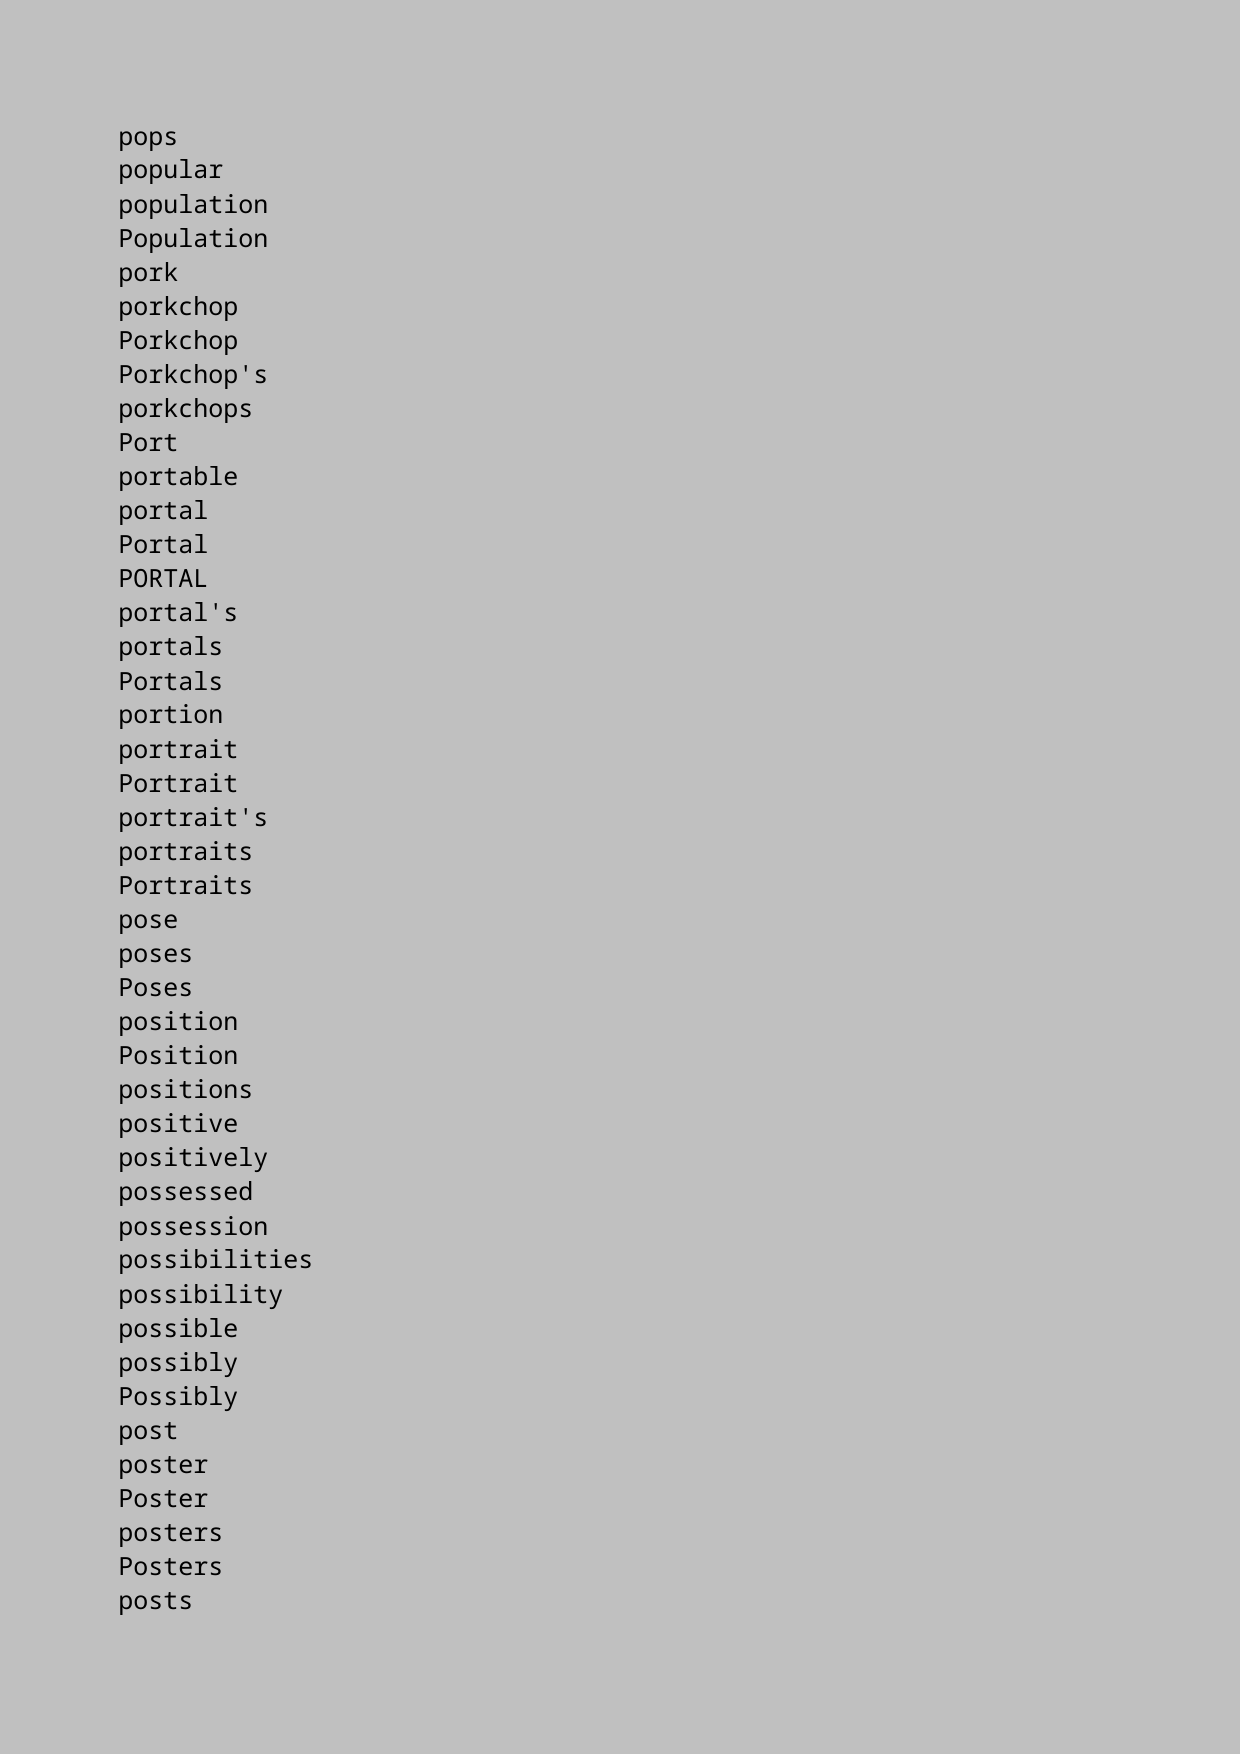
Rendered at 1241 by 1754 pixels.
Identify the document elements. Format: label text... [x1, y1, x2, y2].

text portraits [118, 833, 1122, 867]
text pose [118, 902, 1122, 936]
text Portrait [118, 765, 1122, 799]
text Porkchop [118, 322, 1122, 357]
text portable [118, 459, 1122, 493]
text posters [118, 1515, 1122, 1549]
text PORTAL [118, 561, 1122, 595]
text portrait [118, 731, 1122, 765]
text pork [118, 254, 1122, 288]
text post [118, 1412, 1122, 1447]
text portion [118, 697, 1122, 731]
text Portal [118, 527, 1122, 561]
text Population [118, 220, 1122, 254]
text possible [118, 1310, 1122, 1344]
text Position [118, 1038, 1122, 1072]
text poses [118, 936, 1122, 970]
text pops [118, 118, 1122, 152]
text portals [118, 629, 1122, 663]
text Porkchop's [118, 357, 1122, 391]
text Portraits [118, 867, 1122, 902]
text population [118, 186, 1122, 220]
text positions [118, 1072, 1122, 1106]
text positive [118, 1106, 1122, 1140]
text porkchop [118, 288, 1122, 322]
text possibility [118, 1276, 1122, 1310]
text Port [118, 425, 1122, 459]
text Portals [118, 663, 1122, 697]
text possessed [118, 1174, 1122, 1208]
text Possibly [118, 1378, 1122, 1412]
text portrait's [118, 799, 1122, 833]
text possibilities [118, 1242, 1122, 1276]
text position [118, 1004, 1122, 1038]
text possibly [118, 1344, 1122, 1378]
text portal [118, 493, 1122, 527]
text porkchops [118, 391, 1122, 425]
text positively [118, 1140, 1122, 1174]
text posts [118, 1583, 1122, 1617]
text popular [118, 152, 1122, 186]
text Poster [118, 1481, 1122, 1515]
text poster [118, 1447, 1122, 1481]
text Posters [118, 1549, 1122, 1583]
text Poses [118, 970, 1122, 1004]
text portal's [118, 595, 1122, 629]
text possession [118, 1208, 1122, 1242]
